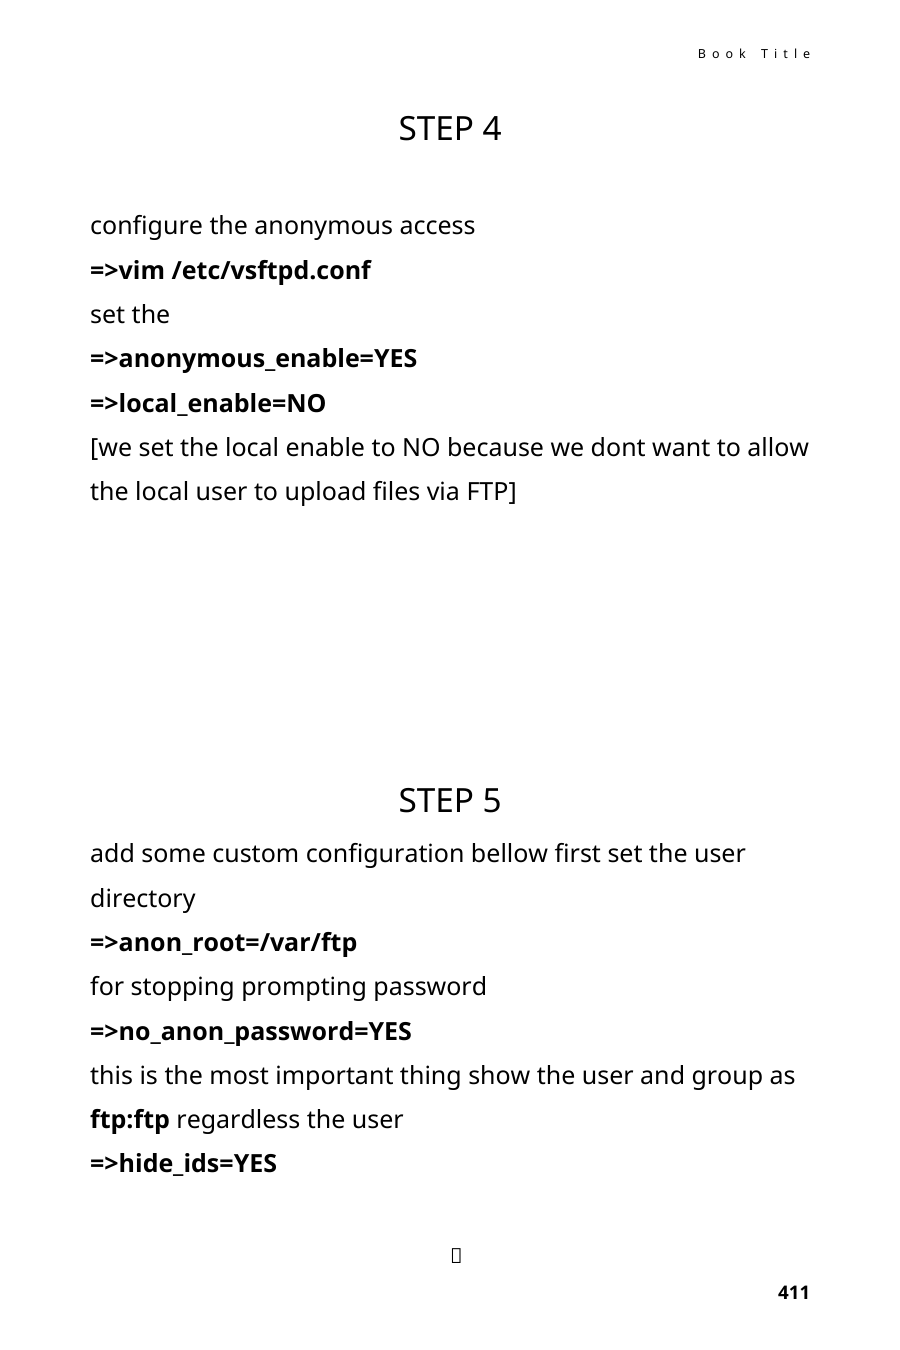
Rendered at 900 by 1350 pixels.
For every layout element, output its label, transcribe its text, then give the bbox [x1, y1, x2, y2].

text add some custom configuration bellow first set the user directory [90, 836, 810, 914]
text set the [90, 297, 810, 331]
text for stopping prompting password [90, 969, 810, 1003]
text STEP 4 [90, 105, 810, 150]
text configure the anonymous access [90, 208, 810, 242]
text this is the most important thing show the user and group as ftp:ftp regardless the user [90, 1057, 810, 1136]
text =>hide_ids=YES [90, 1146, 810, 1180]
text STEP 5 [90, 777, 810, 822]
text =>vim /etc/vsftpd.conf [90, 252, 810, 287]
text =>no_anon_password=YES [90, 1013, 810, 1047]
text [we set the local enable to NO because we dont want to allow the local user to upload files via FTP] [90, 429, 810, 508]
text =>anon_root=/var/ftp [90, 924, 810, 959]
text =>local_enable=NO [90, 385, 810, 419]
text =>anonymous_enable=YES [90, 341, 810, 375]
